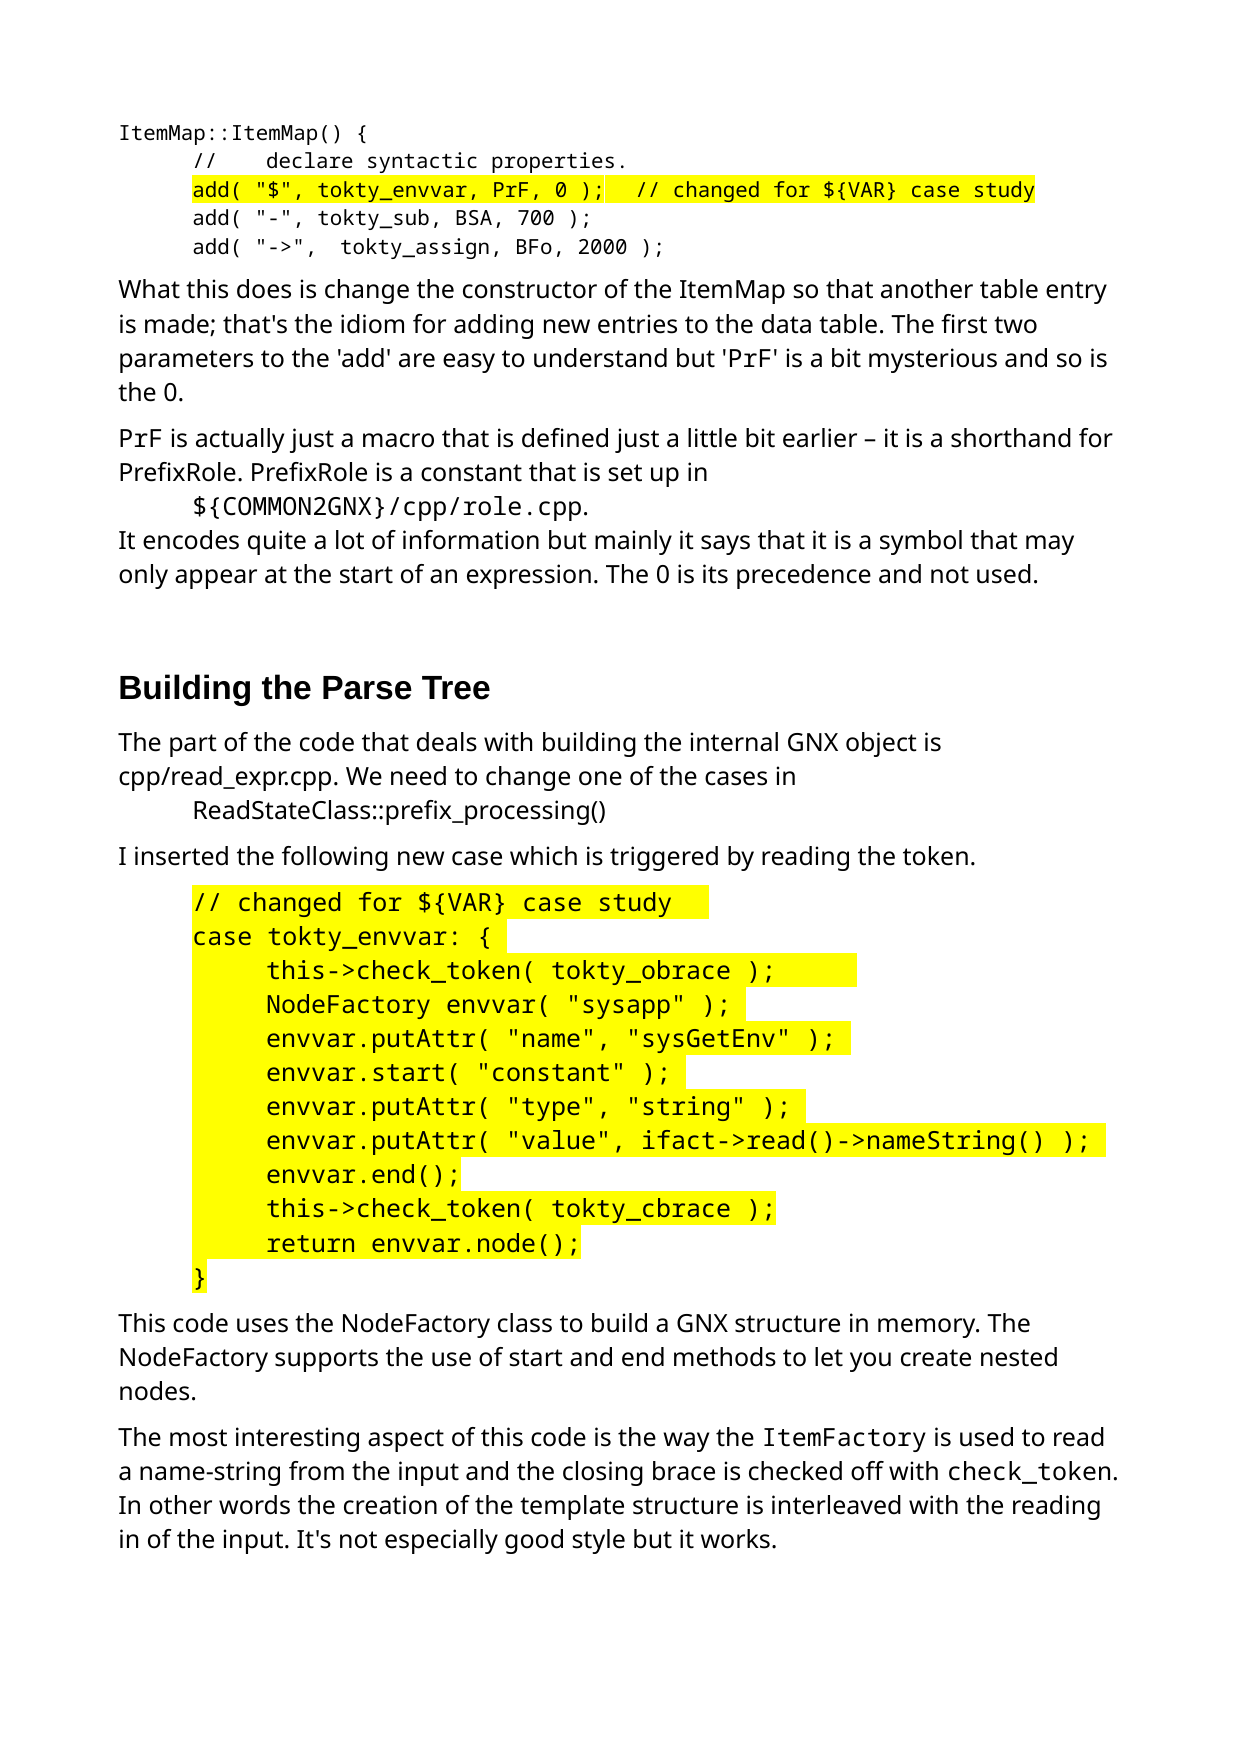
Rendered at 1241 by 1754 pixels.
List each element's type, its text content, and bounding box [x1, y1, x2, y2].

text PrF is actually just a macro that is defined just a little bit earlier – it is a shorthand for PrefixRole. PrefixRole is a constant that is set up in ${COMMON2GNX}/cpp/role.cpp. It encodes quite a lot of information but mainly it says that it is a symbol that may only appear at the start of an expression. The 0 is its precedence and not used. [118, 420, 1122, 591]
text The part of the code that deals with building the internal GNX object is cpp/read_expr.cpp. We need to change one of the cases in ReadStateClass::prefix_processing() [118, 724, 1122, 827]
text I inserted the following new case which is triggered by reading the token. [118, 839, 1122, 873]
subtitle Building the Parse Tree [118, 667, 1122, 706]
text ItemMap::ItemMap() { // declare syntactic properties. add( "$", tokty_envvar, PrF, 0 ); // changed for ${VAR} case study add( "-", tokty_sub, BSA, 700 ); add( "->", tokty_assign, BFo, 2000 ); [118, 118, 1122, 260]
text The most interesting aspect of this code is the way the ItemFactory is used to read a name-string from the input and the closing brace is checked off with check_token. In other words the creation of the template structure is interleaved with the reading in of the input. It's not especially good style but it works. [118, 1419, 1122, 1556]
text What this does is change the constructor of the ItemMap so that another table entry is made; that's the idiom for adding new entries to the data table. The first two parameters to the 'add' are easy to understand but 'PrF' is a bit mysterious and so is the 0. [118, 272, 1122, 408]
text // changed for ${VAR} case study case tokty_envvar: { this->check_token( tokty_obrace ); NodeFactory envvar( "sysapp" ); envvar.putAttr( "name", "sysGetEnv" ); envvar.start( "constant" ); envvar.putAttr( "type", "string" ); envvar.putAttr( "value", ifact->read()->nameString() ); envvar.end(); this->check_token( tokty_cbrace ); return envvar.node(); } [192, 884, 1122, 1293]
text This code uses the NodeFactory class to build a GNX structure in memory. The NodeFactory supports the use of start and end methods to let you create nested nodes. [118, 1305, 1122, 1407]
